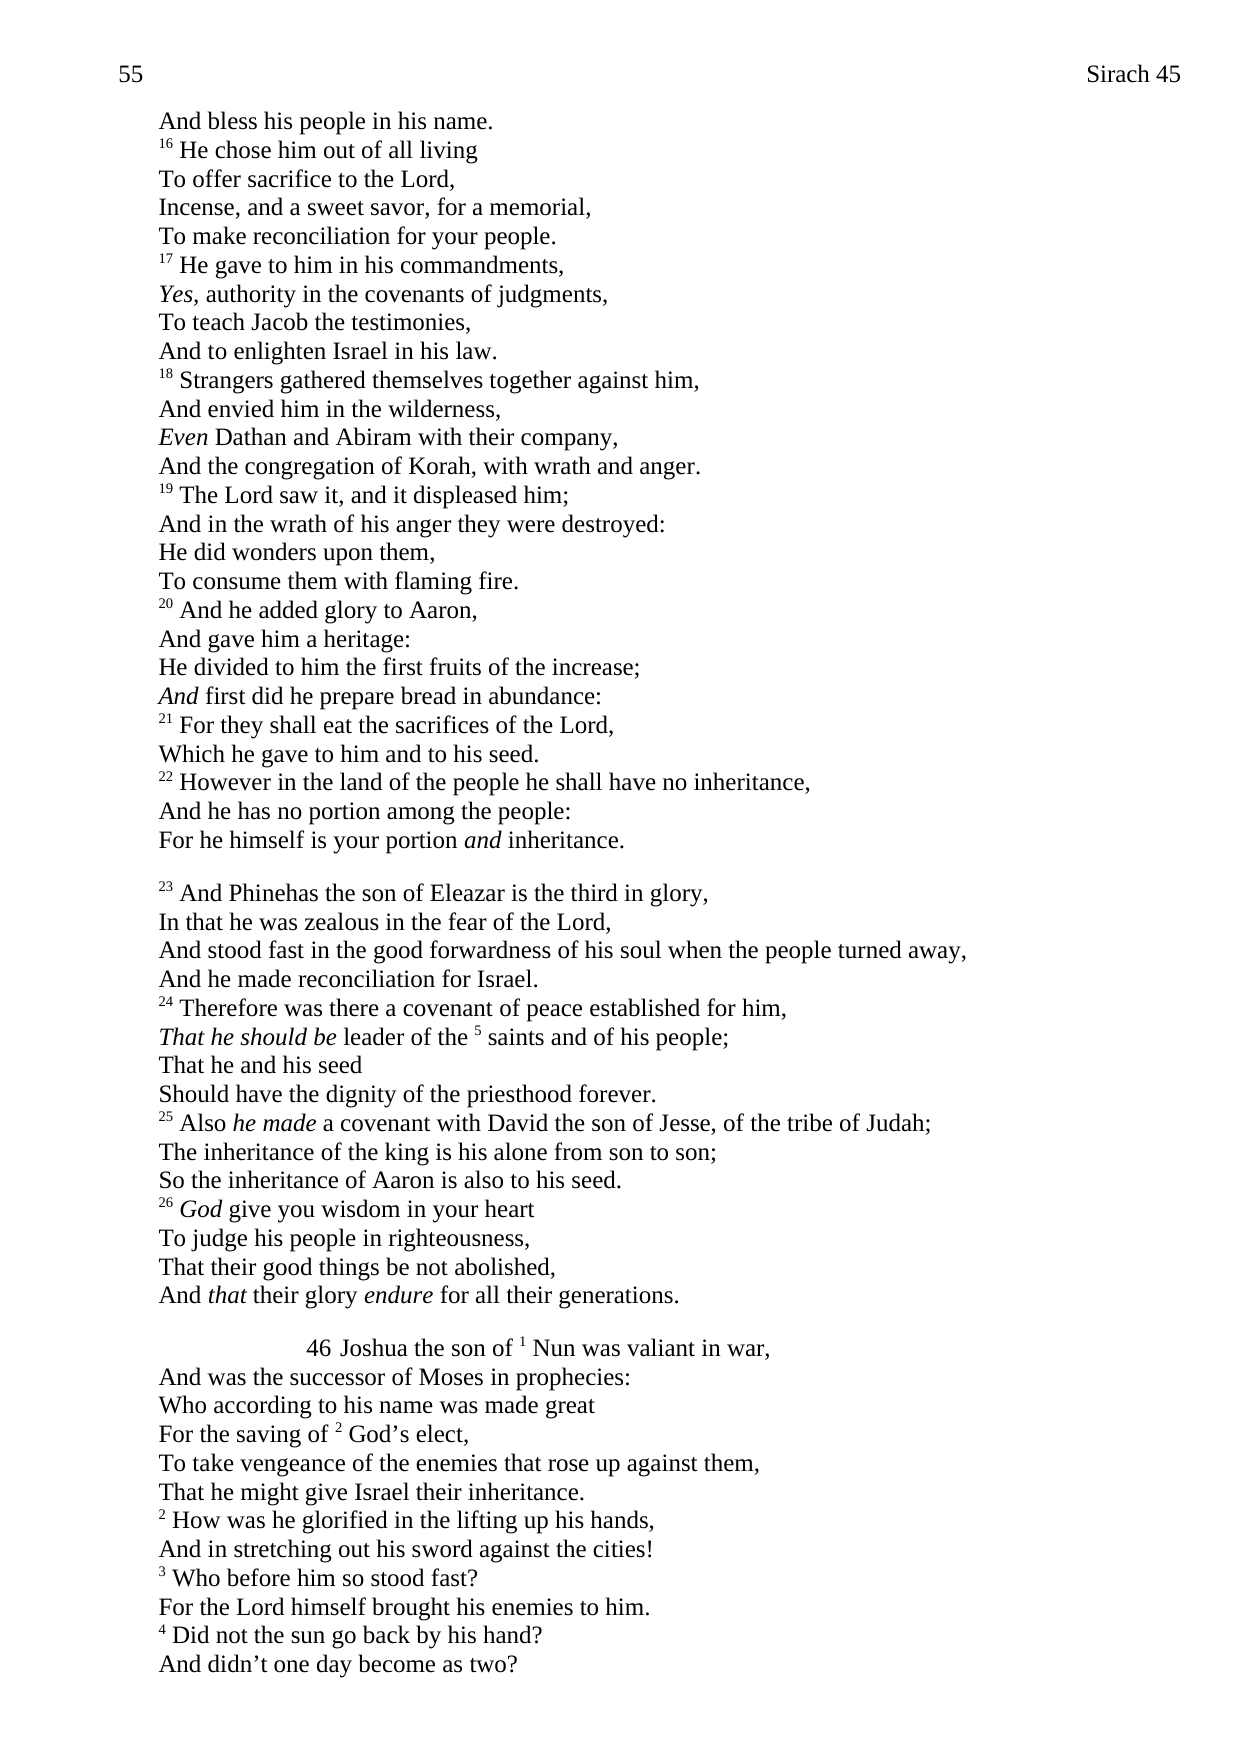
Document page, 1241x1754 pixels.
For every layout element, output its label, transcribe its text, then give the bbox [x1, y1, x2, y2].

text 4 Did not the sun go back by his hand? [158, 1621, 1181, 1649]
text For he himself is your portion and inheritance. [158, 825, 1181, 854]
text 16 He chose him out of all living [158, 135, 1181, 164]
text And in stretching out his sword against the cities! [158, 1534, 1181, 1563]
text That he and his seed [158, 1050, 1181, 1079]
text And stood fast in the good forwardness of his soul when the people turned away, [158, 935, 1181, 964]
text And envied him in the wilderness, [158, 394, 1181, 422]
text Incense, and a sweet savor, for a memorial, [158, 192, 1181, 221]
text He did wonders upon them, [158, 537, 1181, 566]
text To offer sacrifice to the Lord, [158, 164, 1181, 192]
text And the congregation of Korah, with wrath and anger. [158, 451, 1181, 480]
text And first did he prepare bread in abundance: [158, 681, 1181, 710]
text The inheritance of the king is his alone from son to son; [158, 1137, 1181, 1165]
text 24 Therefore was there a covenant of peace established for him, [158, 993, 1181, 1022]
text 26 God give you wisdom in your heart [158, 1194, 1181, 1223]
text And bless his people in his name. [158, 106, 1181, 135]
text 22 However in the land of the people he shall have no inheritance, [158, 767, 1181, 796]
text Yes, authority in the covenants of judgments, [158, 279, 1181, 307]
text 19 The Lord saw it, and it displeased him; [158, 480, 1181, 509]
text He divided to him the first fruits of the increase; [158, 652, 1181, 681]
text Which he gave to him and to his seed. [158, 739, 1181, 767]
text So the inheritance of Aaron is also to his seed. [158, 1165, 1181, 1194]
text And gave him a heritage: [158, 624, 1181, 652]
text That he might give Israel their inheritance. [158, 1477, 1181, 1506]
text In that he was zealous in the fear of the Lord, [158, 907, 1181, 935]
text That their good things be not abolished, [158, 1252, 1181, 1280]
text 18 Strangers gathered themselves together against him, [158, 365, 1181, 394]
text That he should be leader of the 5 saints and of his people; [158, 1022, 1181, 1050]
text Who according to his name was made great [158, 1391, 1181, 1419]
text 2 How was he glorified in the lifting up his hands, [158, 1506, 1181, 1534]
text And that their glory endure for all their generations. [158, 1280, 1181, 1309]
text And he has no portion among the people: [158, 796, 1181, 825]
text To teach Jacob the testimonies, [158, 307, 1181, 336]
text To take vengeance of the enemies that rose up against them, [158, 1448, 1181, 1477]
text To consume them with flaming fire. [158, 566, 1181, 595]
text 3 Who before him so stood fast? [158, 1563, 1181, 1592]
text 21 For they shall eat the sacrifices of the Lord, [158, 710, 1181, 739]
text To judge his people in righteousness, [158, 1223, 1181, 1252]
text 17 He gave to him in his commandments, [158, 250, 1181, 279]
text And was the successor of Moses in prophecies: [158, 1362, 1181, 1391]
text For the Lord himself brought his enemies to him. [158, 1592, 1181, 1621]
text 20 And he added glory to Aaron, [158, 595, 1181, 624]
text 46Joshua the son of 1 Nun was valiant in war, [306, 1333, 1181, 1362]
text And he made reconciliation for Israel. [158, 964, 1181, 993]
text And in the wrath of his anger they were destroyed: [158, 509, 1181, 537]
text And didn’t one day become as two? [158, 1649, 1181, 1678]
text For the saving of 2 God’s elect, [158, 1419, 1181, 1448]
text Should have the dignity of the priesthood forever. [158, 1079, 1181, 1108]
text And to enlighten Israel in his law. [158, 336, 1181, 365]
text To make reconciliation for your people. [158, 221, 1181, 250]
text 25 Also he made a covenant with David the son of Jesse, of the tribe of Judah; [158, 1108, 1181, 1137]
text Even Dathan and Abiram with their company, [158, 422, 1181, 451]
text 23 And Phinehas the son of Eleazar is the third in glory, [158, 878, 1181, 907]
